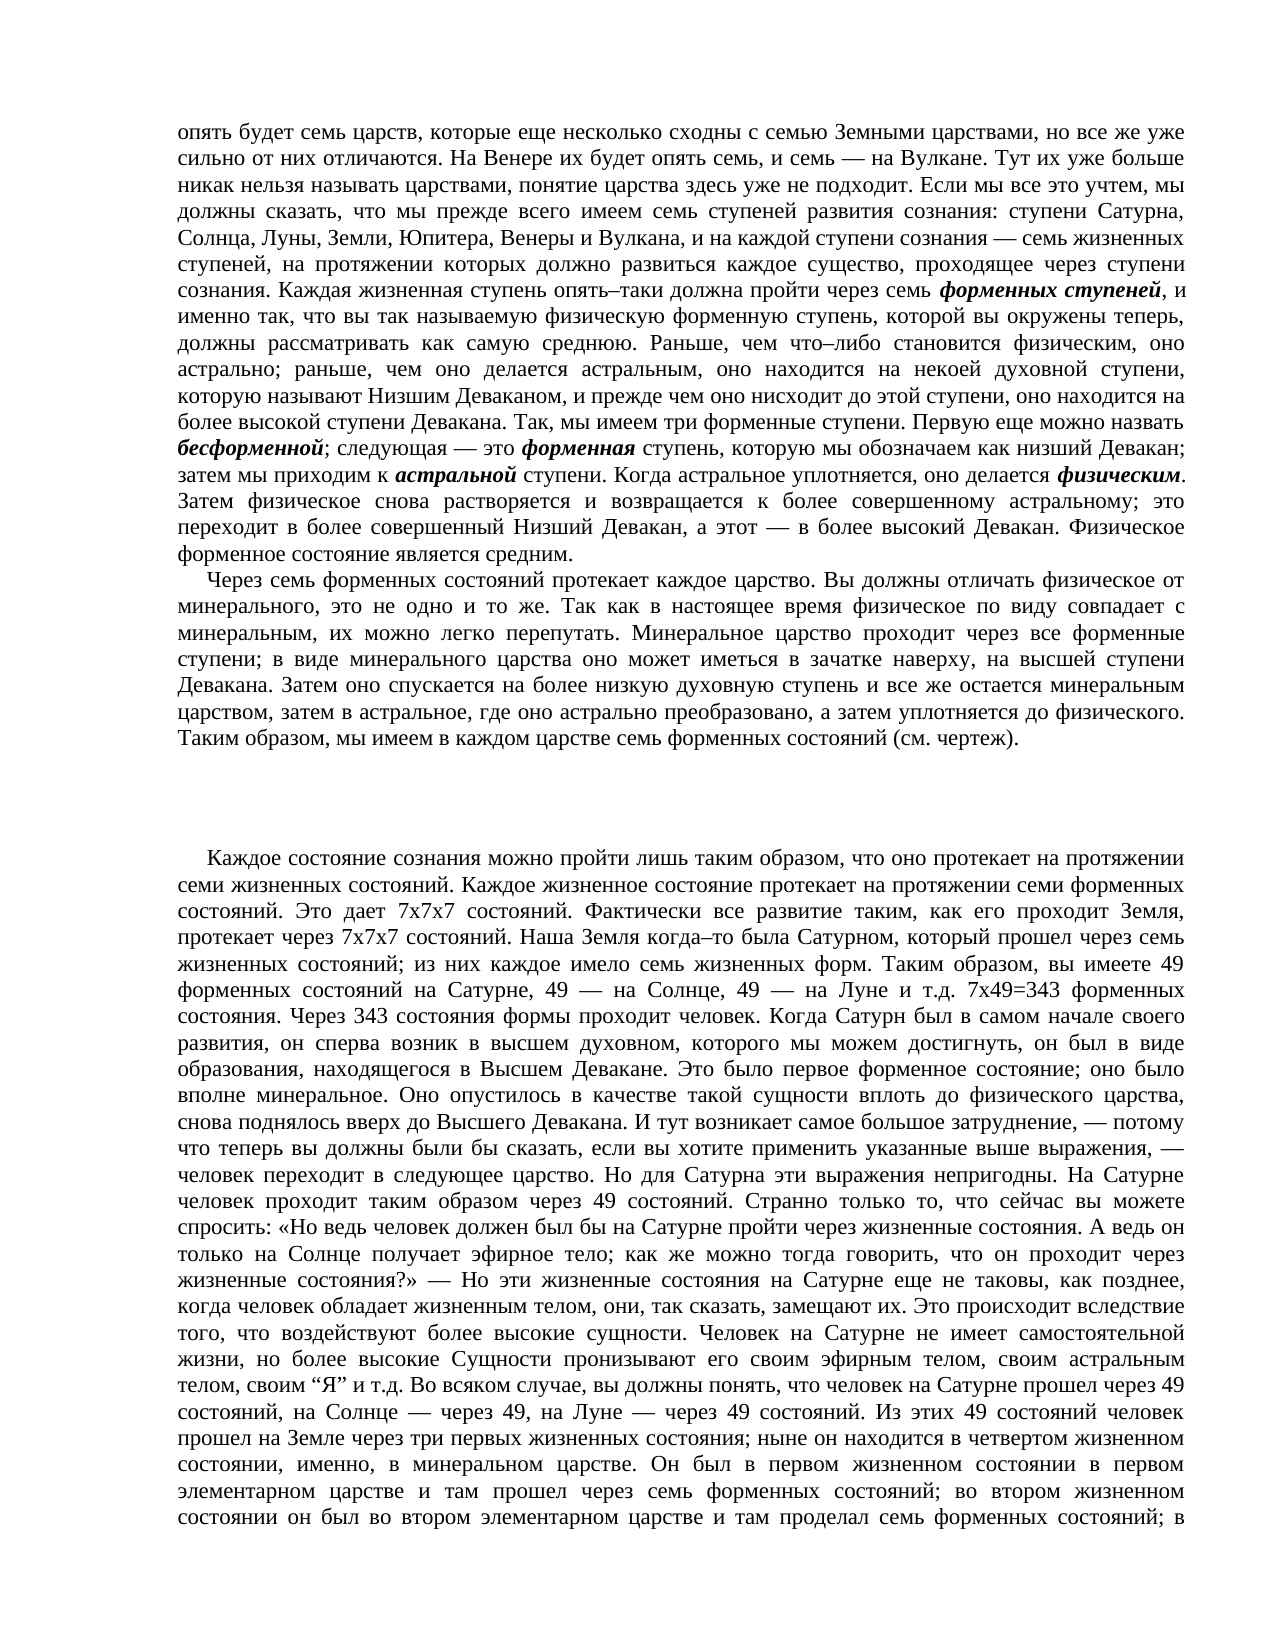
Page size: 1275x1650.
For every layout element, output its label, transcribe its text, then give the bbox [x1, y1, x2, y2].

text опять будет семь царств, которые еще несколько сходны с семью Земными царствами, но все же уже сильно от них отличаются. На Венере их будет опять семь, и семь — на Вулкане. Тут их уже больше никак нельзя называть царствами, понятие царства здесь уже не подходит. Если мы все это учтем, мы должны сказать, что мы прежде всего имеем семь ступеней развития сознания: ступени Сатурна, Солнца, Луны, Земли, Юпитера, Венеры и Вулкана, и на каждой ступени сознания — семь жизненных ступеней, на протяжении которых должно развиться каждое существо, проходящее через ступени сознания. Каждая жизненная ступень опять–таки должна пройти через семь форменных ступеней, и именно так, что вы так называемую физическую форменную ступень, которой вы окружены теперь, должны рассматривать как самую среднюю. Раньше, чем что–либо становится физическим, оно астрально; раньше, чем оно делается астральным, оно находится на некоей духовной ступени, которую называют Низшим Деваканом, и прежде чем оно нисходит до этой ступени, оно находится на более высокой ступени Девакана. Так, мы имеем три форменные ступени. Первую еще можно назвать бесформенной; следующая — это форменная ступень, которую мы обозначаем как низший Девакан; затем мы приходим к астральной ступени. Когда астральное уплотняется, оно делается физическим. Затем физическое снова растворяется и возвращается к более совершенному астральному; это переходит в более совершенный Низший Девакан, а этот — в более высокий Девакан. Физическое форменное состояние является средним. [177, 118, 1186, 566]
text Через семь форменных состояний протекает каждое царство. Вы должны отличать физическое от минерального, это не одно и то же. Так как в настоящее время физическое по виду совпадает с минеральным, их можно легко перепутать. Минеральное царство проходит через все форменные ступени; в виде минерального царства оно может иметься в зачатке наверху, на высшей ступени Девакана. Затем оно спускается на более низкую духовную ступень и все же остается минеральным царством, затем в астральное, где оно астрально преобразовано, а затем уплотняется до физического. Таким образом, мы имеем в каждом царстве семь форменных состояний (см. чертеж). [177, 566, 1186, 751]
text Каждое состояние сознания можно пройти лишь таким образом, что оно протекает на протяжении семи жизненных состояний. Каждое жизненное состояние протекает на протяжении семи форменных состояний. Это дает 7х7х7 состояний. Фактически все развитие таким, как его проходит Земля, протекает через 7х7х7 состояний. Наша Земля когда–то была Сатурном, который прошел через семь жизненных состояний; из них каждое имело семь жизненных форм. Таким образом, вы имеете 49 форменных состояний на Сатурне, 49 — на Солнце, 49 — на Луне и т.д. 7х49=343 форменных состояния. Через 343 состояния формы проходит человек. Когда Сатурн был в самом начале своего развития, он сперва возник в высшем духовном, которого мы можем достигнуть, он был в виде образования, находящегося в Высшем Девакане. Это было первое форменное состояние; оно было вполне минеральное. Оно опустилось в качестве такой сущности вплоть до физического царства, снова поднялось вверх до Высшего Девакана. И тут возникает самое большое затруднение, — потому что теперь вы должны были бы сказать, если вы хотите применить указанные выше выражения, — человек переходит в следующее царство. Но для Сатурна эти выражения непригодны. На Сатурне человек проходит таким образом через 49 состояний. Странно только то, что сейчас вы можете спросить: «Но ведь человек должен был бы на Сатурне пройти через жизненные состояния. А ведь он только на Солнце получает эфирное тело; как же можно тогда говорить, что он проходит через жизненные состояния?» — Но эти жизненные состояния на Сатурне еще не таковы, как позднее, когда человек обладает жизненным телом, они, так сказать, замещают их. Это происходит вследствие того, что воздействуют более высокие сущности. Человек на Сатурне не имеет самостоятельной жизни, но более высокие Сущности пронизывают его своим эфирным телом, своим астральным телом, своим “Я” и т.д. Во всяком случае, вы должны понять, что человек на Сатурне прошел через 49 состояний, на Солнце — через 49, на Луне — через 49 состояний. Из этих 49 состояний человек прошел на Земле через три первых жизненных состояния; ныне он находится в четвертом жизненном состоянии, именно, в минеральном царстве. Он был в первом жизненном состоянии в первом элементарном царстве и там прошел через семь форменных состояний; во втором жизненном состоянии он был во втором элементарном царстве и там проделал семь форменных состояний; в [177, 844, 1186, 1529]
